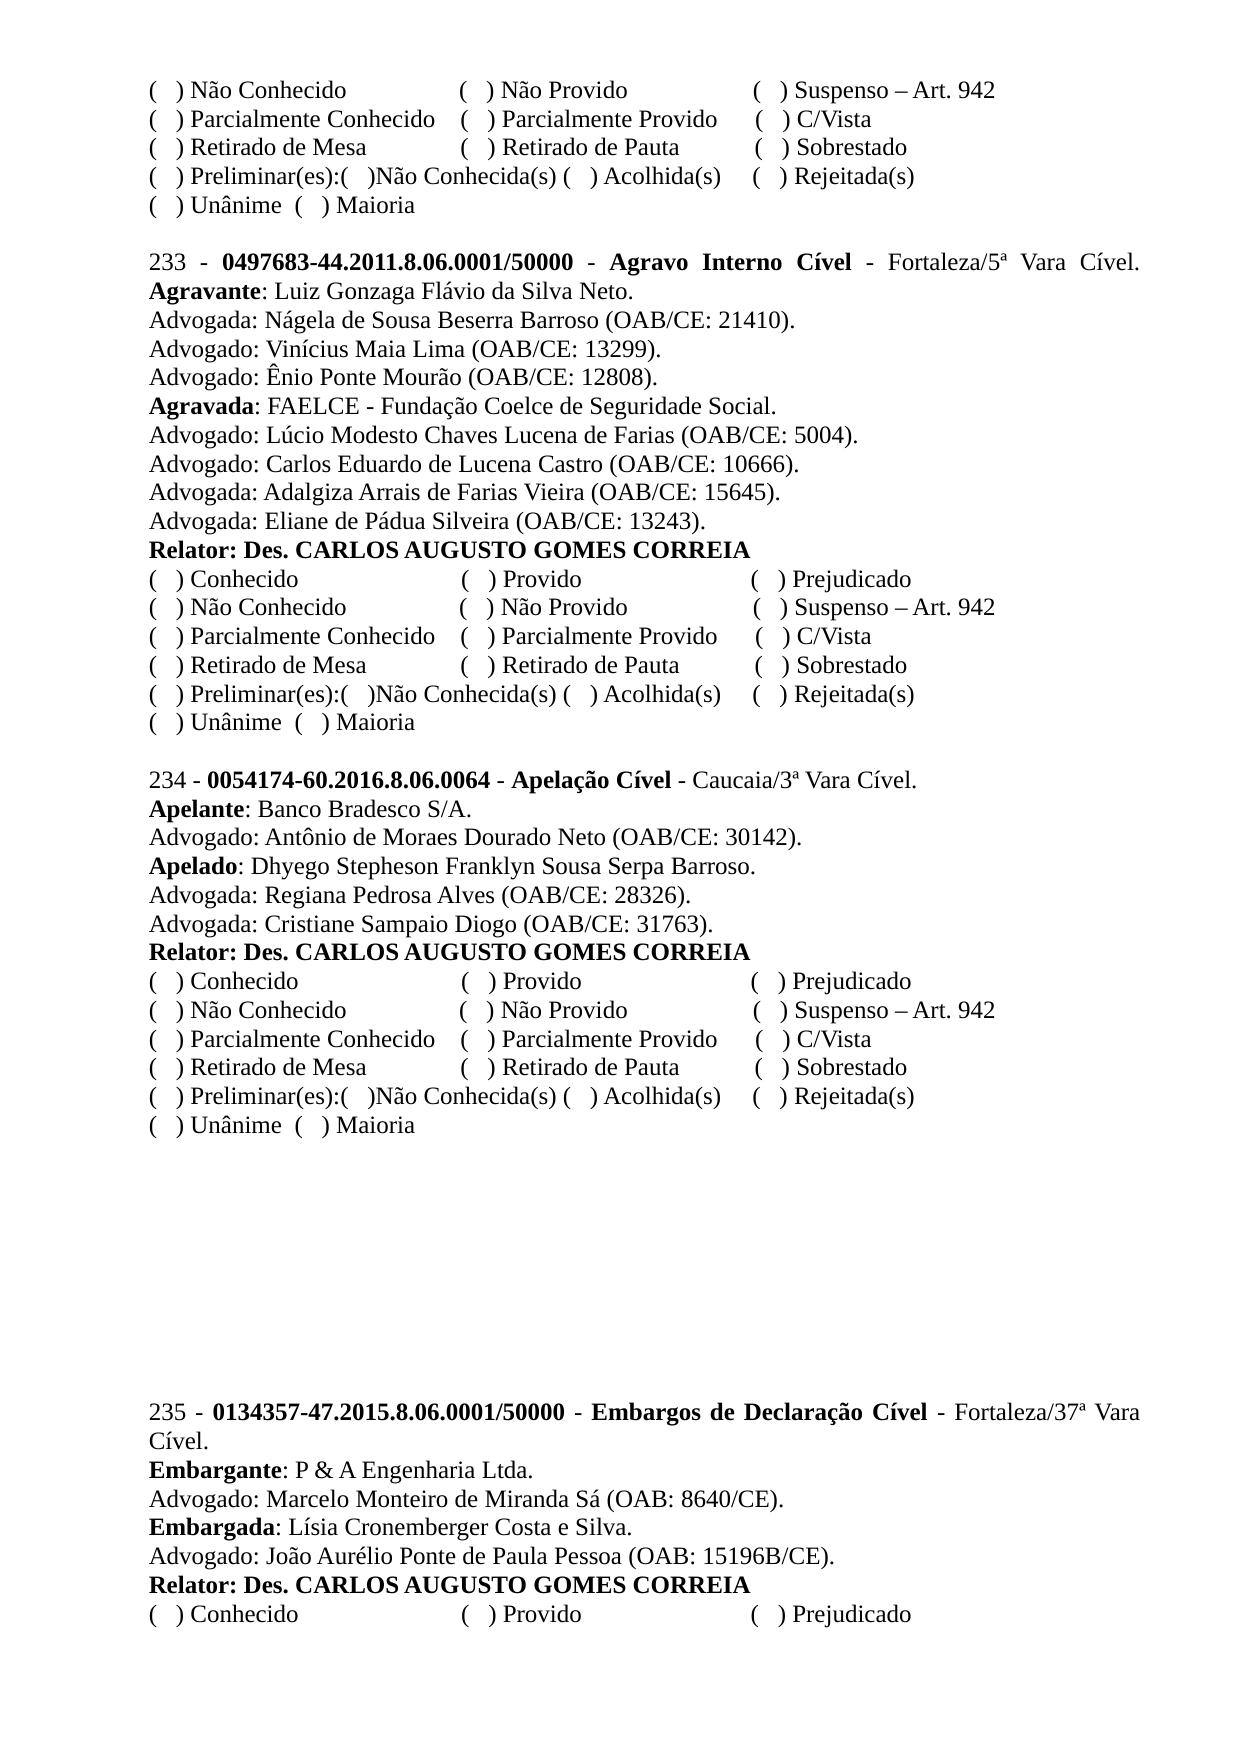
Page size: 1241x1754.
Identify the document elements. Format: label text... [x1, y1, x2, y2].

text ( ) Preliminar(es):( )Não Conhecida(s) ( ) Acolhida(s) ( ) Rejeitada(s) [148, 161, 1158, 190]
text ( ) Conhecido ( ) Provido ( ) Prejudicado [148, 1599, 1141, 1627]
text ( ) Não Conhecido ( ) Não Provido ( ) Suspenso – Art. 942 [148, 592, 1158, 621]
text ( ) Unânime ( ) Maioria [148, 707, 1158, 736]
text ( ) Conhecido ( ) Provido ( ) Prejudicado [148, 564, 1141, 592]
text Advogado: João Aurélio Ponte de Paula Pessoa (OAB: 15196B/CE). [148, 1541, 1141, 1570]
text Advogado: Antônio de Moraes Dourado Neto (OAB/CE: 30142). [148, 822, 1141, 851]
text Relator: Des. CARLOS AUGUSTO GOMES CORREIA [148, 535, 1141, 564]
text Embargante: P & A Engenharia Ltda. [148, 1455, 1141, 1484]
text Advogada: Regiana Pedrosa Alves (OAB/CE: 28326). [148, 880, 1141, 909]
text Apelante: Banco Bradesco S/A. [148, 794, 1141, 822]
text Advogada: Cristiane Sampaio Diogo (OAB/CE: 31763). [148, 909, 1141, 937]
text Advogado: Lúcio Modesto Chaves Lucena de Farias (OAB/CE: 5004). [148, 420, 1141, 449]
text Advogado: Ênio Ponte Mourão (OAB/CE: 12808). [148, 362, 1141, 391]
text ( ) Parcialmente Conhecido ( ) Parcialmente Provido ( ) C/Vista [148, 621, 1158, 650]
text ( ) Parcialmente Conhecido ( ) Parcialmente Provido ( ) C/Vista [148, 1024, 1158, 1052]
text Advogado: Marcelo Monteiro de Miranda Sá (OAB: 8640/CE). [148, 1484, 1141, 1512]
text Advogado: Carlos Eduardo de Lucena Castro (OAB/CE: 10666). [148, 449, 1141, 477]
text ( ) Retirado de Mesa ( ) Retirado de Pauta ( ) Sobrestado [148, 650, 1158, 679]
text ( ) Retirado de Mesa ( ) Retirado de Pauta ( ) Sobrestado [148, 132, 1158, 161]
text Agravada: FAELCE - Fundação Coelce de Seguridade Social. [148, 391, 1141, 420]
text ( ) Unânime ( ) Maioria [148, 190, 1158, 219]
text ( ) Conhecido ( ) Provido ( ) Prejudicado [148, 966, 1141, 995]
text Advogada: Adalgiza Arrais de Farias Vieira (OAB/CE: 15645). [148, 477, 1141, 506]
text ( ) Preliminar(es):( )Não Conhecida(s) ( ) Acolhida(s) ( ) Rejeitada(s) [148, 1081, 1158, 1110]
text 233 - 0497683-44.2011.8.06.0001/50000 - Agravo Interno Cível - Fortaleza/5ª Vara Cível. Agravante: Luiz Gonzaga Flávio da Silva Neto. [148, 247, 1141, 305]
text Relator: Des. CARLOS AUGUSTO GOMES CORREIA [148, 937, 1141, 966]
text Advogado: Vinícius Maia Lima (OAB/CE: 13299). [148, 334, 1141, 362]
text Advogada: Eliane de Pádua Silveira (OAB/CE: 13243). [148, 506, 1141, 535]
text 234 - 0054174-60.2016.8.06.0064 - Apelação Cível - Caucaia/3ª Vara Cível. [148, 765, 1141, 794]
text Relator: Des. CARLOS AUGUSTO GOMES CORREIA [148, 1570, 1141, 1599]
text ( ) Parcialmente Conhecido ( ) Parcialmente Provido ( ) C/Vista [148, 104, 1158, 132]
text ( ) Unânime ( ) Maioria [148, 1110, 1158, 1139]
text ( ) Não Conhecido ( ) Não Provido ( ) Suspenso – Art. 942 [148, 995, 1158, 1024]
text 235 - 0134357-47.2015.8.06.0001/50000 - Embargos de Declaração Cível - Fortaleza/37ª Vara Cível. [148, 1397, 1141, 1455]
text ( ) Retirado de Mesa ( ) Retirado de Pauta ( ) Sobrestado [148, 1052, 1158, 1081]
text Apelado: Dhyego Stepheson Franklyn Sousa Serpa Barroso. [148, 851, 1141, 880]
text Embargada: Lísia Cronemberger Costa e Silva. [148, 1512, 1141, 1541]
text ( ) Preliminar(es):( )Não Conhecida(s) ( ) Acolhida(s) ( ) Rejeitada(s) [148, 679, 1158, 707]
text ( ) Não Conhecido ( ) Não Provido ( ) Suspenso – Art. 942 [148, 75, 1158, 104]
text Advogada: Nágela de Sousa Beserra Barroso (OAB/CE: 21410). [148, 305, 1141, 334]
